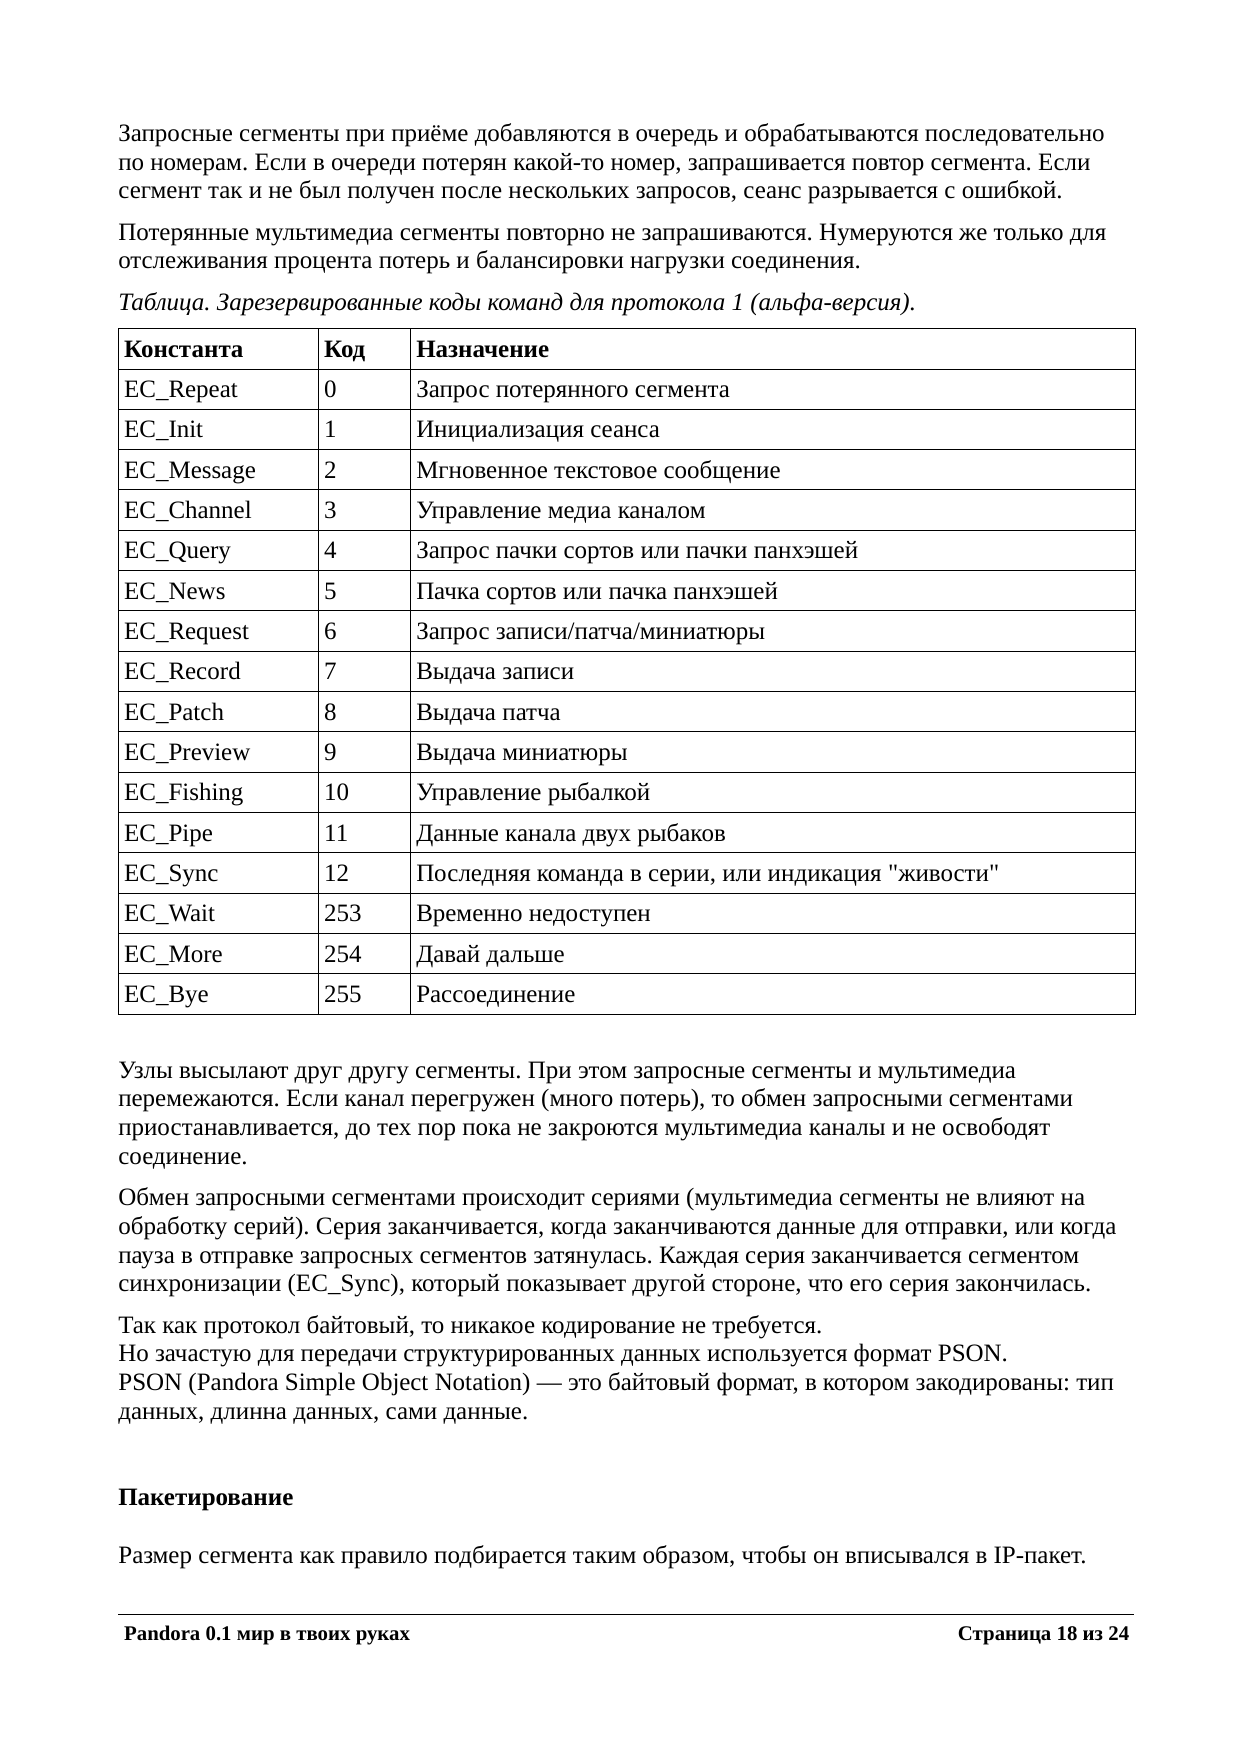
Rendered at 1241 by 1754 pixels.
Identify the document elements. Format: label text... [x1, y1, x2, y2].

table_cell 255 [319, 974, 410, 1013]
table_cell Пачка сортов или пачка панхэшей [411, 571, 1135, 610]
table_header Назначение [411, 329, 1135, 368]
table_cell 4 [319, 531, 410, 570]
table_cell Выдача записи [411, 652, 1135, 691]
table_cell Запрос пачки сортов или пачки панхэшей [411, 531, 1135, 570]
table_header Код [319, 329, 410, 368]
table_cell 5 [319, 571, 410, 610]
table_cell 1 [319, 410, 410, 449]
table_cell EC_Preview [119, 732, 318, 772]
table_cell Давай дальше [411, 934, 1135, 973]
table_cell 3 [319, 490, 410, 530]
table_cell Запрос потерянного сегмента [411, 370, 1135, 409]
table_cell EC_Query [119, 531, 318, 570]
table_cell 254 [319, 934, 410, 973]
text Обмен запросными сегментами происходит сериями (мультимедиа сегменты не влияют на обработку серий). Серия заканчивается, когда заканчиваются данные для отправки, или когда пауза в отправке запросных сегментов затянулась. Каждая серия заканчивается сегментом синхронизации (EC_Sync), который показывает другой стороне, что его серия закончилась. [118, 1182, 1134, 1297]
table_cell Управление медиа каналом [411, 490, 1135, 530]
text Так как протокол байтовый, то никакое кодирование не требуется. [118, 1310, 1134, 1338]
table_cell EC_Request [119, 611, 318, 651]
table_cell 10 [319, 773, 410, 812]
text Пакетирование [118, 1482, 1134, 1511]
text PSON (Pandora Simple Object Notation) — это байтовый формат, в котором закодированы: тип данных, длинна данных, сами данные. [118, 1367, 1134, 1425]
table_cell 6 [319, 611, 410, 651]
table_cell EC_Sync [119, 853, 318, 892]
table_cell Запрос записи/патча/миниатюры [411, 611, 1135, 651]
table_cell EC_Repeat [119, 370, 318, 409]
text Таблица. Зарезервированные коды команд для протокола 1 (альфа-версия). [118, 287, 1134, 316]
table_cell EC_Record [119, 652, 318, 691]
table_cell 0 [319, 370, 410, 409]
table_cell 9 [319, 732, 410, 772]
table_cell Данные канала двух рыбаков [411, 813, 1135, 852]
table_cell Последняя команда в серии, или индикация "живости" [411, 853, 1135, 892]
table_cell EC_News [119, 571, 318, 610]
table_cell Выдача миниатюры [411, 732, 1135, 772]
table_cell 8 [319, 692, 410, 731]
table_cell Рассоединение [411, 974, 1135, 1013]
table_header Константа [119, 329, 318, 368]
table_cell EC_Channel [119, 490, 318, 530]
table_cell EC_Fishing [119, 773, 318, 812]
table_cell EC_Bye [119, 974, 318, 1013]
table_cell EC_More [119, 934, 318, 973]
table_cell EC_Pipe [119, 813, 318, 852]
text Размер сегмента как правило подбирается таким образом, чтобы он вписывался в IP-пакет. [118, 1540, 1134, 1568]
table_cell EC_Init [119, 410, 318, 449]
table_cell 7 [319, 652, 410, 691]
table_cell 253 [319, 894, 410, 933]
table_cell Временно недоступен [411, 894, 1135, 933]
table_cell EC_Message [119, 450, 318, 489]
table_cell Мгновенное текстовое сообщение [411, 450, 1135, 489]
table_cell EC_Patch [119, 692, 318, 731]
table_cell 11 [319, 813, 410, 852]
table_cell 12 [319, 853, 410, 892]
text Запросные сегменты при приёме добавляются в очередь и обрабатываются последовательно по номерам. Если в очереди потерян какой-то номер, запрашивается повтор сегмента. Если сегмент так и не был получен после нескольких запросов, сеанс разрывается с ошибкой. [118, 118, 1134, 204]
table_cell Управление рыбалкой [411, 773, 1135, 812]
table_cell 2 [319, 450, 410, 489]
table_cell EC_Wait [119, 894, 318, 933]
table_cell Выдача патча [411, 692, 1135, 731]
text Узлы высылают друг другу сегменты. При этом запросные сегменты и мультимедиа перемежаются. Если канал перегружен (много потерь), то обмен запросными сегментами приостанавливается, до тех пор пока не закроются мультимедиа каналы и не освободят соединение. [118, 1055, 1134, 1170]
text Потерянные мультимедиа сегменты повторно не запрашиваются. Нумеруются же только для отслеживания процента потерь и балансировки нагрузки соединения. [118, 217, 1134, 274]
text Но зачастую для передачи структурированных данных используется формат PSON. [118, 1338, 1134, 1367]
table_cell Инициализация сеанса [411, 410, 1135, 449]
